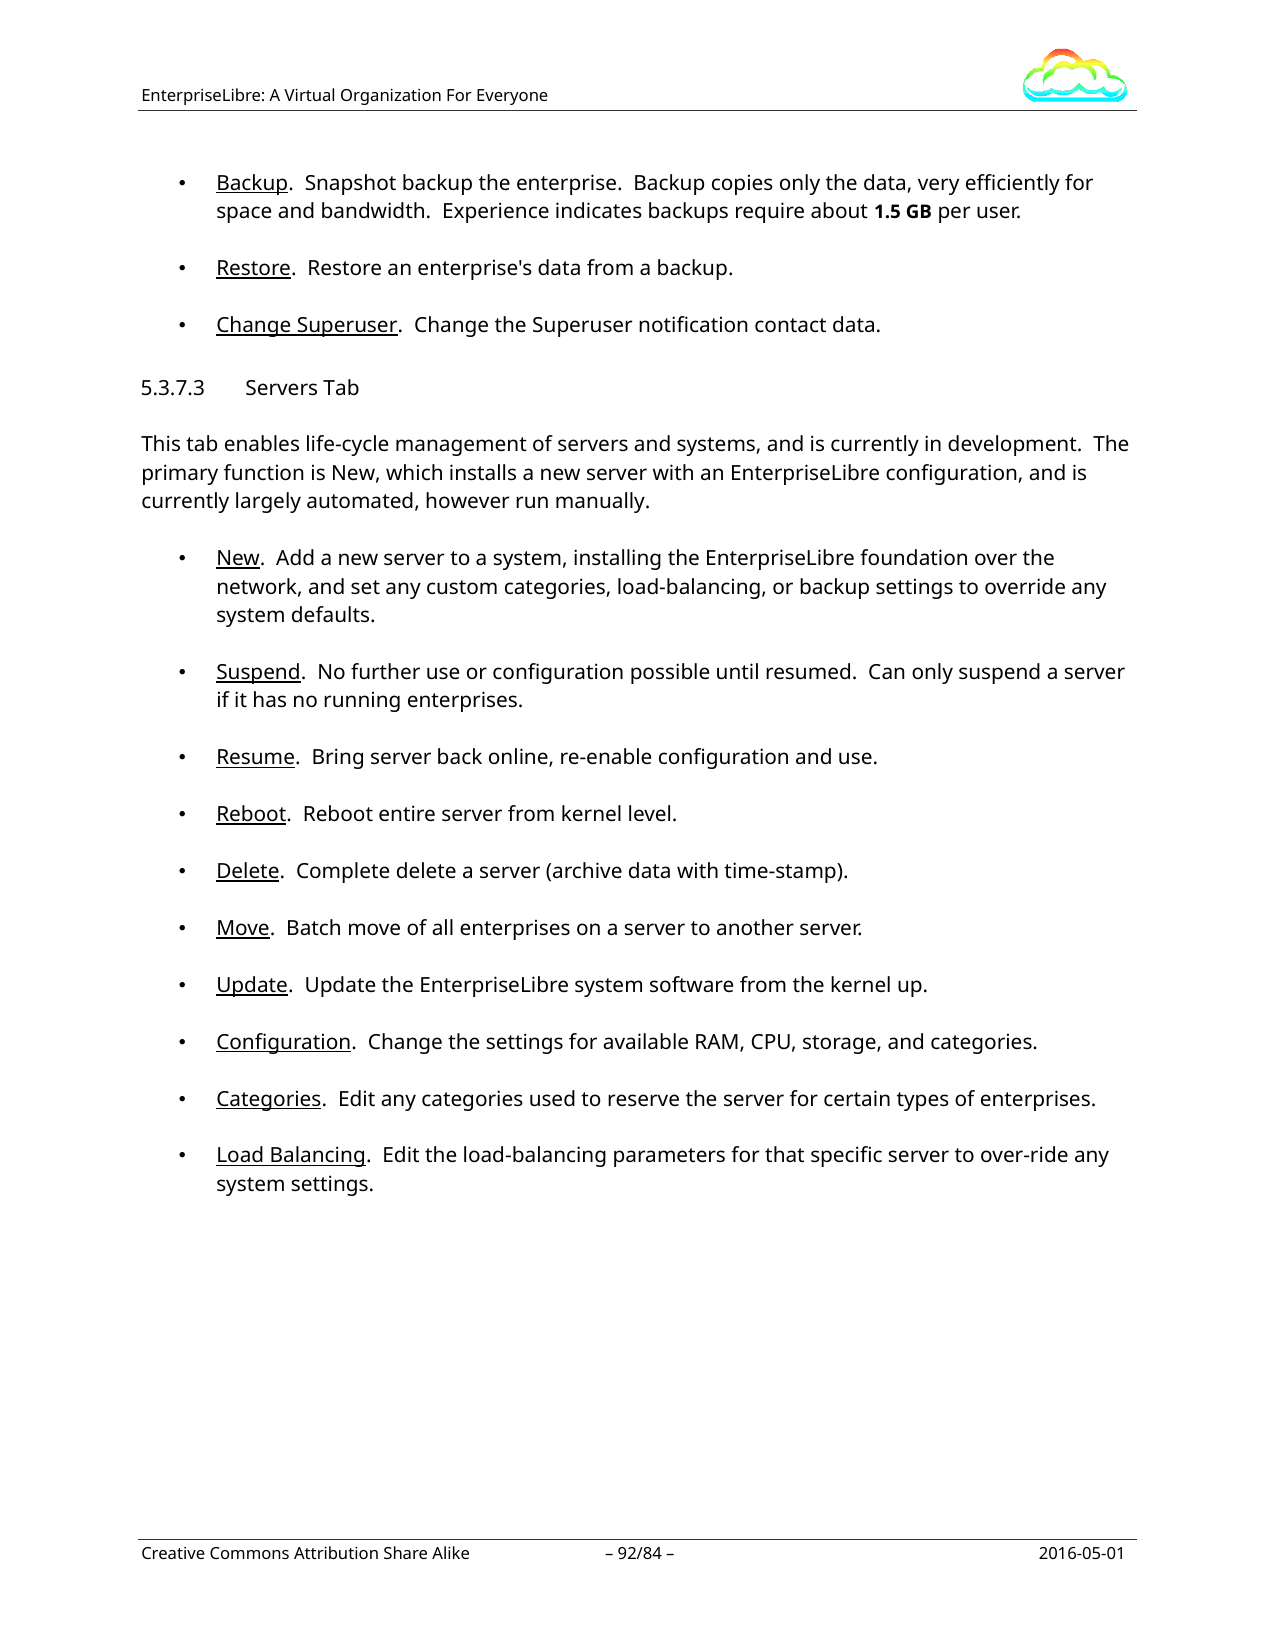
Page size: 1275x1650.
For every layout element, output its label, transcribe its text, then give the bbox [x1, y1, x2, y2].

list Reboot. Reboot entire server from kernel level. [178, 799, 1134, 828]
list Categories. Edit any categories used to reserve the server for certain types of enterprises. [178, 1084, 1134, 1112]
subtitle Servers Tab [135, 373, 1134, 401]
list New. Add a new server to a system, installing the EnterpriseLibre foundation over the network, and set any custom categories, load-balancing, or backup settings to override any system defaults. [178, 543, 1134, 629]
list Suspend. No further use or configuration possible until resumed. Can only suspend a server if it has no running enterprises. [178, 657, 1134, 714]
list Move. Batch move of all enterprises on a server to another server. [178, 913, 1134, 941]
list Delete. Complete delete a server (archive data with time-stamp). [178, 856, 1134, 884]
list Restore. Restore an enterprise's data from a backup. [178, 253, 1134, 281]
picture [1022, 47, 1128, 102]
list Resume. Bring server back online, re-enable configuration and use. [178, 742, 1134, 771]
list Configuration. Change the settings for available RAM, CPU, storage, and categories. [178, 1027, 1134, 1055]
list Update. Update the EnterpriseLibre system software from the kernel up. [178, 970, 1134, 998]
list Backup. Snapshot backup the enterprise. Backup copies only the data, very efficiently for space and bandwidth. Experience indicates backups require about 1.5 GB per user. [178, 168, 1134, 224]
list Load Balancing. Edit the load-balancing parameters for that specific server to over-ride any system settings. [178, 1141, 1134, 1197]
text This tab enables life-cycle management of servers and systems, and is currently in development. The primary function is New, which installs a new server with an EnterpriseLibre configuration, and is currently largely automated, however run manually. [141, 429, 1134, 515]
list Change Superuser. Change the Superuser notification contact data. [178, 310, 1134, 338]
